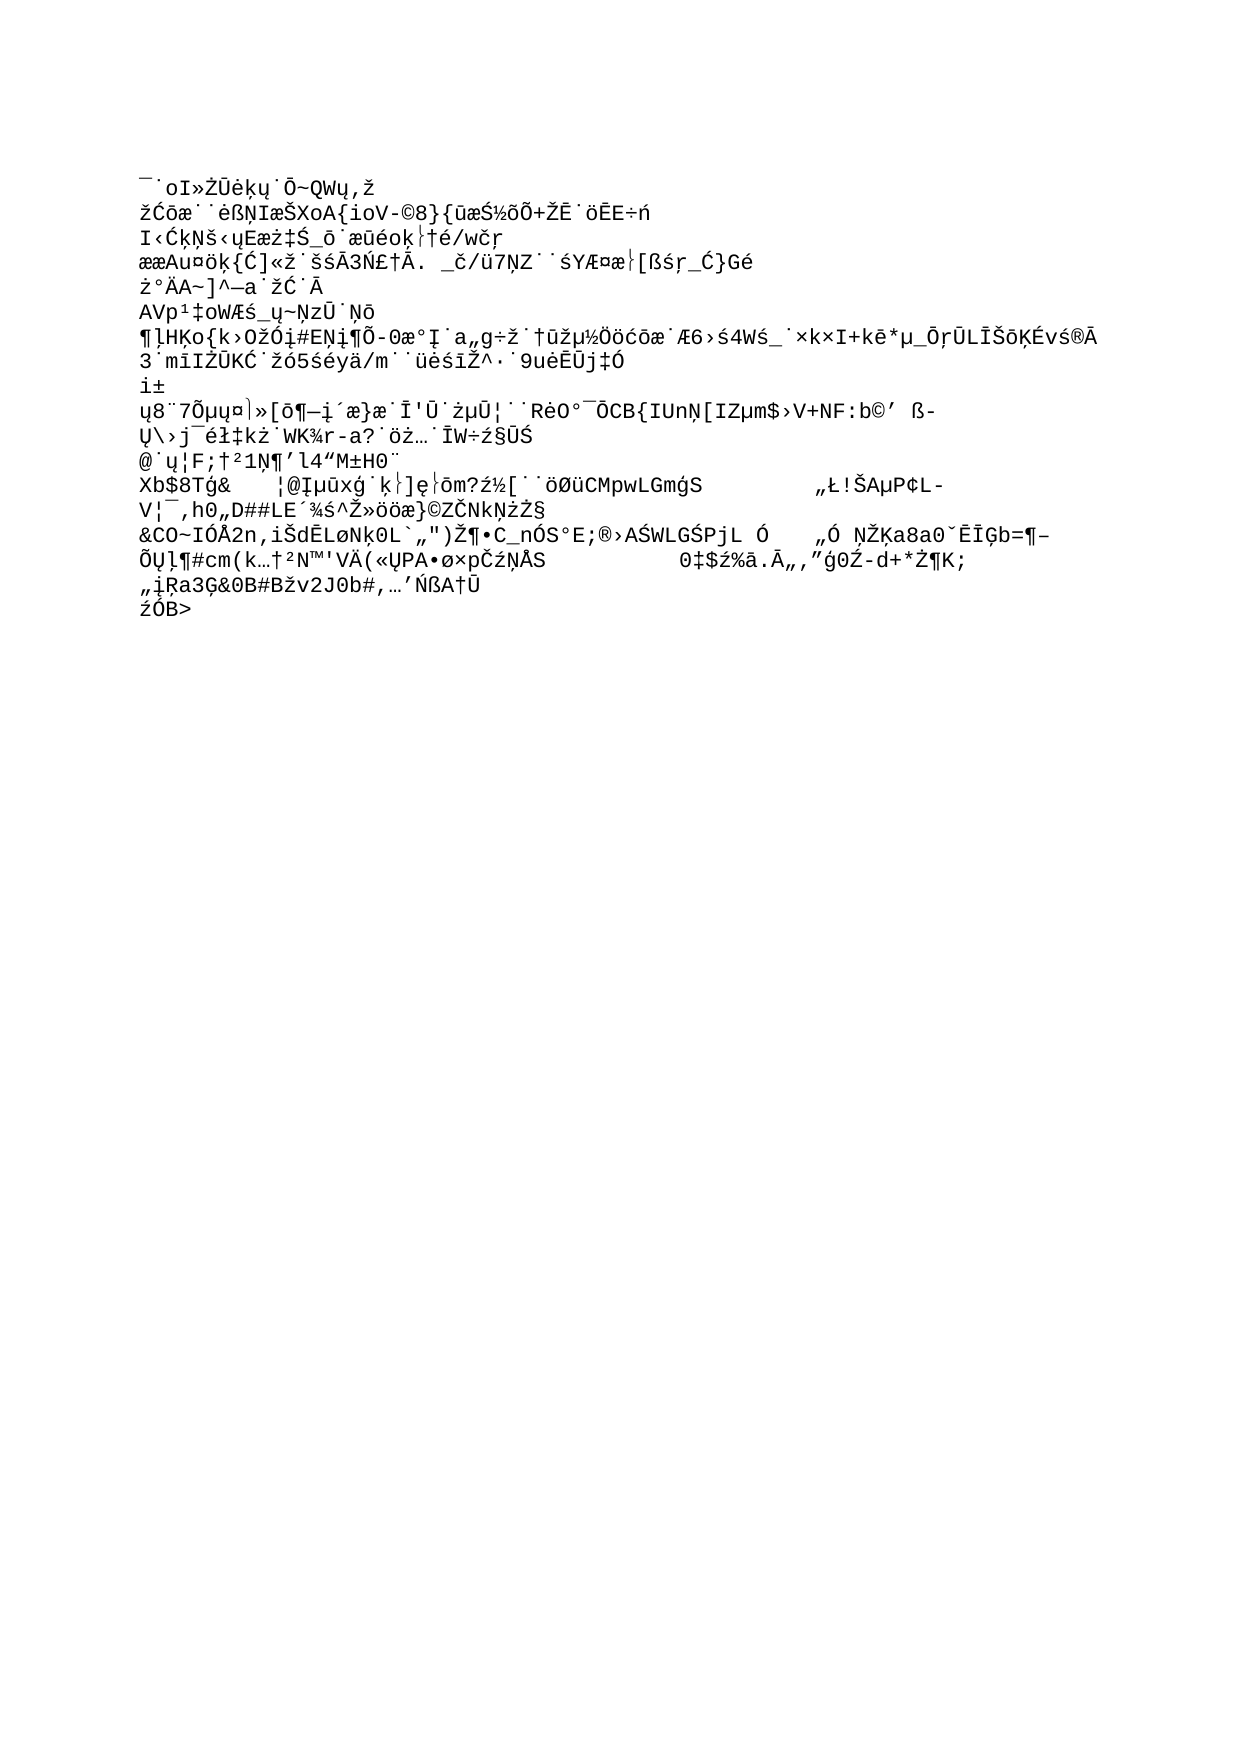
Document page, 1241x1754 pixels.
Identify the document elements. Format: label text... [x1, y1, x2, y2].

text I‹ĆķŅš‹­ųEæż‡Ś_ō˙æ­ūéoķ†é/wčŗ ææAu¤öķ{Ć]«ž­˙šś­Ā3Ń£†Ā. _č/ü7ŅZ˙˙śYÆ¤æ[ßśŗ_Ć}Gé [139, 227, 1101, 276]
text @˙ų¦F;†²1Ņ¶’l4“M±H0¨  Xb$8Tģ& ¦@Įµūxģ˙ķ]ęōm?ź½[˙˙öØüCMpwLGmģS „Ł!ŠAµP¢L-V¦¯‚h0„D##LE´¾ś^Ž»ööæ}©ZČNkŅżŻ§ &CO~IÓÅ2n‚iŠdĒLøNķ0L`„")Ž¶•C_nÓS°E;®›AŚWLGŚPjL Ó „Ó ŅŽĶa8a0ˇĒĪĢb=¶–ÕŲļ¶#cm(k…†²N™'VÄ(«ŲPA•ø×pČźŅÅS 0‡$ź%ā.Ā„‚”ģ0Ź‑d+*Ż¶K;„įŖa3Ģ&0B#Bžv2J0b#,…’ŃßA†Ū źÓB> [139, 450, 1101, 623]
text ¯˙oI»ŻŪėķų˙Ō~QWų‚ž žĆōæ˙˙ėßŅIæŠXoA{ioV‑©8}{ūæŚ½õÕ+ŽĒ˙öĒE÷ń [139, 177, 1101, 227]
text ų8¨7Õµų¤»[ō¶—į´æ}æ˙Ī'Ū˙żµŪ¦˙˙RėO°¯ŌCB­{IUnŅ[IZµm$›V+NF:b©’ ß­Ų\›j¯éł‡kż˙WK¾r‑a?˙öż…˙ĪW÷ź§ŪŚ [139, 400, 1101, 450]
text ¶ļHĶo{k›OžÓį#EŅį¶Õ‑0æ°Į˙a„g÷ž˙†ūžµ½Ööćōæ˙Æ6›ś4Wś_˙×k×I+kē*µ_ŌŗŪLĪŠōĶÉvś®Ā3˙mīIŻŪKĆ˙žó5śéyä/m˙˙üėśīŽ^·˙9uėĒŪj‡Ó i± [139, 326, 1101, 400]
text ż°ÄA~]^—a˙žĆ˙Ā AVp¹‡oWÆś_ų~ŅzŪ˙Ņō [139, 276, 1101, 326]
